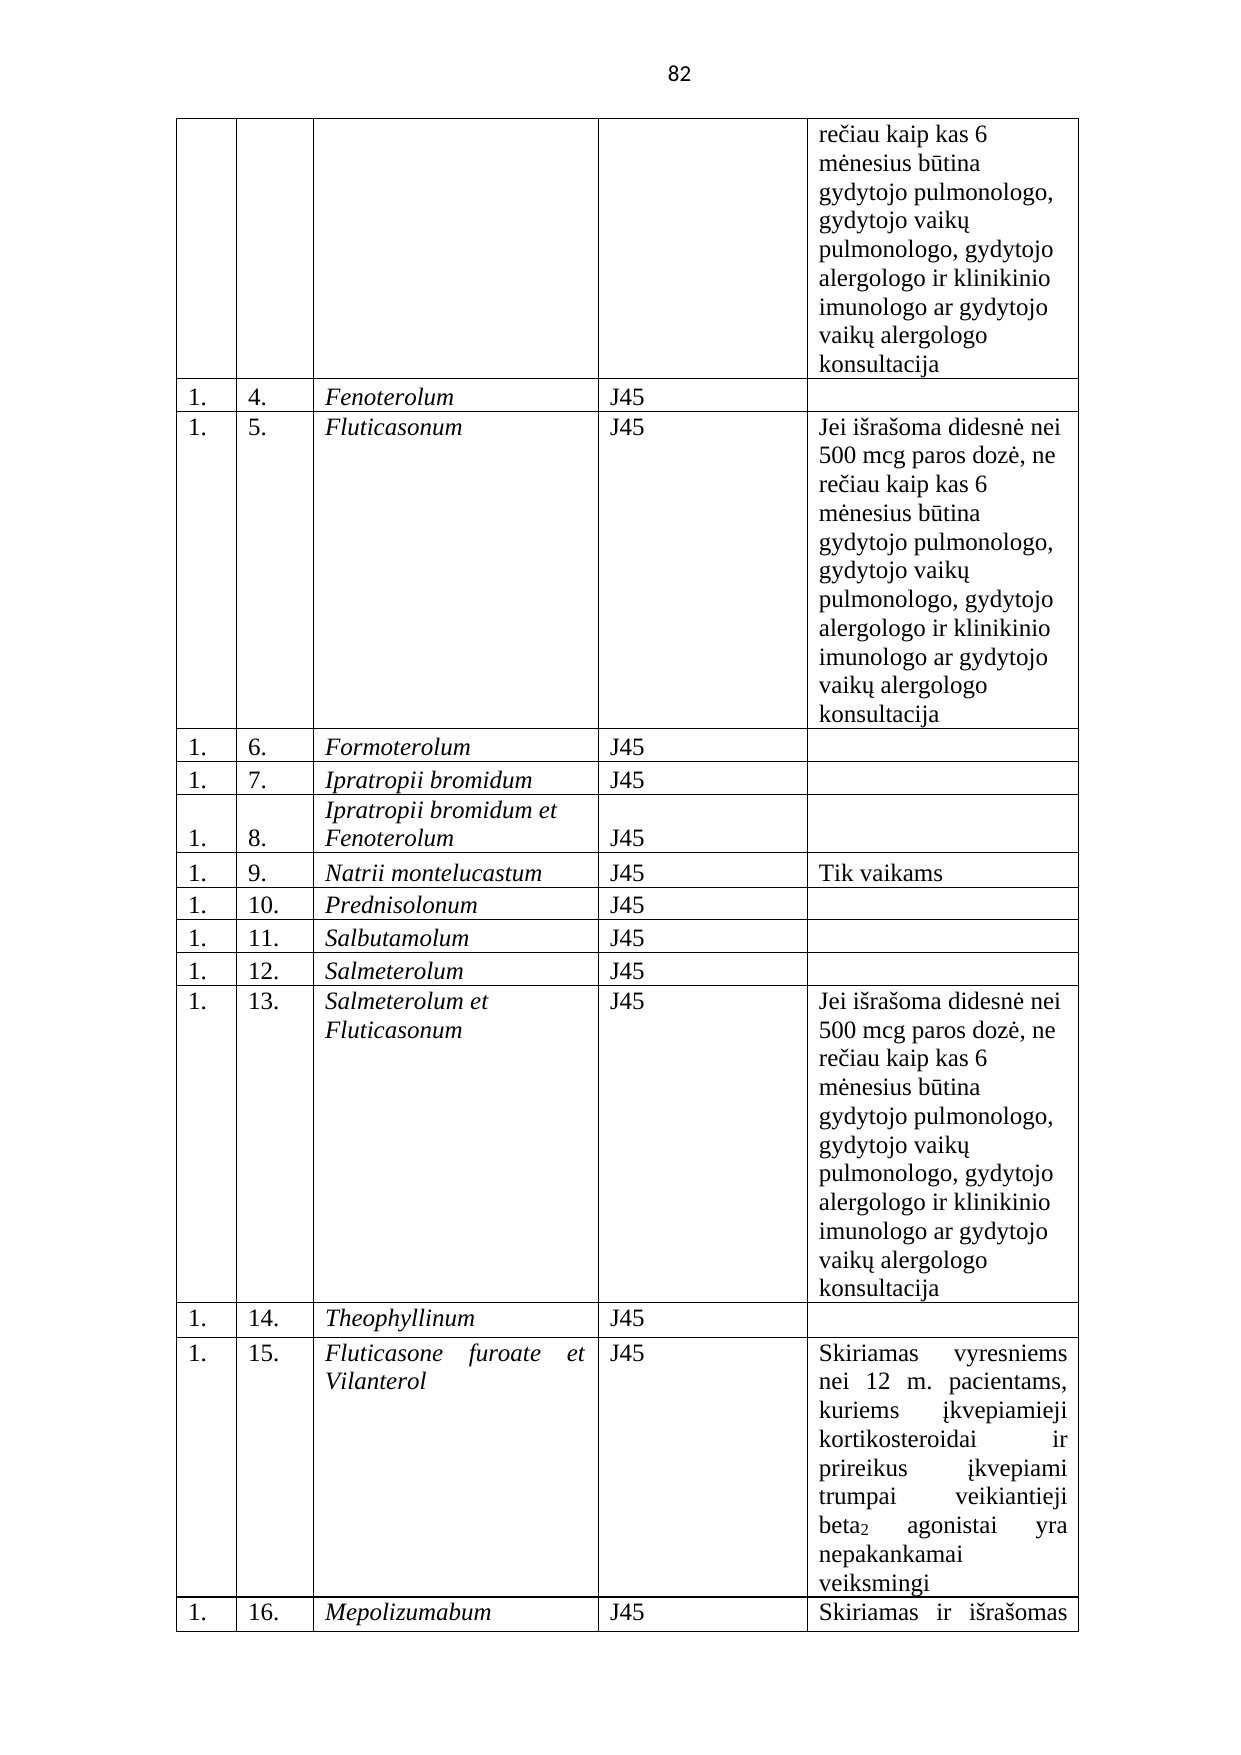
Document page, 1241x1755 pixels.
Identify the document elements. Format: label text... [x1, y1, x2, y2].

table_cell [1109, 728, 1123, 761]
table_cell [1109, 887, 1123, 919]
table_cell J45 [599, 853, 807, 887]
table_cell Formoterolum [314, 729, 598, 761]
table_cell [1093, 952, 1099, 985]
table_cell [1079, 952, 1083, 985]
table_cell Fluticasone furoate et Vilanterol [314, 1338, 598, 1596]
table_cell J45 [599, 920, 807, 952]
table_cell [1079, 1302, 1083, 1337]
table_cell 1. [177, 853, 236, 887]
table_cell [808, 920, 1078, 952]
table_cell 1. [177, 953, 236, 985]
table_cell [1099, 919, 1103, 952]
table_cell J45 [599, 762, 807, 794]
table_cell [1079, 794, 1083, 852]
table_cell [808, 1303, 1078, 1337]
table_cell Tik vaikams [808, 853, 1078, 887]
table_cell [1093, 728, 1099, 761]
table_cell [808, 953, 1078, 985]
table_cell 7. [237, 762, 313, 794]
table_cell [1088, 378, 1093, 411]
table_cell [1099, 761, 1103, 794]
table_cell [1109, 852, 1123, 887]
table_cell [1103, 728, 1109, 761]
table_cell 9. [237, 853, 313, 887]
table_cell [1093, 1302, 1099, 1337]
table_cell Jei išrašoma didesnė nei 500 mcg paros dozė, ne rečiau kaip kas 6 mėnesius būtina gydytojo pulmonologo, gydytojo vaikų pulmonologo, gydytojo alergologo ir klinikinio imunologo ar gydytojo vaikų alergologo konsultacija [808, 412, 1078, 728]
table_cell [1088, 1302, 1093, 1337]
table_cell [1084, 378, 1088, 411]
table_cell 1. [177, 1338, 236, 1596]
table_cell Ipratropii bromidum et Fenoterolum [314, 795, 598, 852]
table_cell [1079, 118, 1083, 378]
table_cell [1079, 919, 1083, 952]
table_cell [1088, 728, 1093, 761]
table_cell [1099, 118, 1103, 378]
table_cell J45 [599, 888, 807, 919]
table_cell [1099, 728, 1103, 761]
table_cell 16. [237, 1598, 313, 1631]
table_cell [1103, 887, 1109, 919]
table_cell 1. [177, 795, 236, 852]
table_cell [1088, 919, 1093, 952]
table_cell [1088, 794, 1093, 852]
table_cell [1093, 118, 1099, 378]
table_cell Prednisolonum [314, 888, 598, 919]
table_cell [1079, 887, 1083, 919]
table_cell [1079, 728, 1083, 761]
table_cell [1079, 378, 1083, 411]
table_cell [1099, 1337, 1103, 1596]
table_cell [808, 762, 1078, 794]
table_cell [1084, 1302, 1088, 1337]
table_cell 8. [237, 795, 313, 852]
table_cell [1099, 794, 1103, 852]
table_cell [1079, 411, 1083, 728]
table_cell [1109, 952, 1123, 985]
table_cell 5. [237, 412, 313, 728]
table_cell [1084, 728, 1088, 761]
table_cell [1103, 1596, 1109, 1631]
table_cell [1109, 411, 1123, 728]
table_cell [1099, 952, 1103, 985]
table_cell [1079, 761, 1083, 794]
table_cell 10. [237, 888, 313, 919]
table_cell 6. [237, 729, 313, 761]
table_cell [1088, 761, 1093, 794]
table_cell [314, 119, 598, 378]
table_cell J45 [599, 729, 807, 761]
table_cell [1099, 411, 1103, 728]
table_cell [1088, 952, 1093, 985]
table_cell [1109, 378, 1123, 411]
table_cell [1093, 887, 1099, 919]
table_cell Skiriamas vyresniems nei 12 m. pacientams, kuriems įkvepiamieji kortikosteroidai ir prireikus įkvepiami trumpai veikiantieji beta2 agonistai yra nepakankamai veiksmingi [808, 1338, 1078, 1596]
table_cell [1093, 411, 1099, 728]
table_cell [1103, 919, 1109, 952]
table_cell [1079, 1337, 1083, 1596]
table_cell [1088, 852, 1093, 887]
table_cell [1099, 1596, 1103, 1631]
table_cell [1093, 1596, 1099, 1631]
table_cell [1093, 919, 1099, 952]
table_cell [1109, 1337, 1123, 1596]
table_cell Ipratropii bromidum [314, 762, 598, 794]
table_cell [1088, 411, 1093, 728]
table_cell [808, 888, 1078, 919]
table_cell J45 [599, 1303, 807, 1337]
table_cell J45 [599, 986, 807, 1302]
table_cell 11. [237, 920, 313, 952]
table_cell 1. [177, 888, 236, 919]
table_cell [1093, 794, 1099, 852]
table_cell rečiau kaip kas 6 mėnesius būtina gydytojo pulmonologo, gydytojo vaikų pulmonologo, gydytojo alergologo ir klinikinio imunologo ar gydytojo vaikų alergologo konsultacija [808, 119, 1078, 378]
table_cell 1. [177, 412, 236, 728]
table_cell Skiriamas ir išrašomas [808, 1598, 1078, 1631]
table_cell 1. [177, 1598, 236, 1631]
table_cell [1103, 411, 1109, 728]
table_cell J45 [599, 795, 807, 852]
table_cell Salmeterolum et Fluticasonum [314, 986, 598, 1302]
table_cell [1079, 1596, 1083, 1631]
table_cell [1099, 378, 1103, 411]
table_cell [1088, 1337, 1093, 1596]
table_cell 13. [237, 986, 313, 1302]
table_cell Jei išrašoma didesnė nei 500 mcg paros dozė, ne rečiau kaip kas 6 mėnesius būtina gydytojo pulmonologo, gydytojo vaikų pulmonologo, gydytojo alergologo ir klinikinio imunologo ar gydytojo vaikų alergologo konsultacija [808, 986, 1078, 1302]
table_cell [1084, 411, 1088, 728]
table_cell [1099, 1302, 1103, 1337]
table_cell [1084, 852, 1088, 887]
table_cell [1109, 118, 1123, 378]
table_cell [1079, 852, 1083, 887]
table_cell 1. [177, 986, 236, 1302]
table_cell Salbutamolum [314, 920, 598, 952]
table_cell [1109, 985, 1123, 1302]
table_cell 14. [237, 1303, 313, 1337]
table_cell Theophyllinum [314, 1303, 598, 1337]
table_cell [1109, 919, 1123, 952]
table_cell [1088, 118, 1093, 378]
table_cell [1088, 887, 1093, 919]
table_cell [1103, 985, 1109, 1302]
table_cell [177, 119, 236, 378]
table_cell [1109, 794, 1123, 852]
table_cell 15. [237, 1338, 313, 1596]
table_cell Fluticasonum [314, 412, 598, 728]
table_cell [808, 379, 1078, 411]
table_cell [1103, 378, 1109, 411]
table_cell 1. [177, 762, 236, 794]
table_cell [1099, 887, 1103, 919]
table_cell [1103, 1302, 1109, 1337]
table_cell [1103, 794, 1109, 852]
table_cell [1084, 887, 1088, 919]
table_cell [1093, 985, 1099, 1302]
table_cell [1084, 985, 1088, 1302]
table_cell [1103, 761, 1109, 794]
table_cell 1. [177, 1303, 236, 1337]
table_cell [1103, 952, 1109, 985]
table_cell 1. [177, 729, 236, 761]
table_cell [1084, 1337, 1088, 1596]
table_cell J45 [599, 379, 807, 411]
table_cell [1084, 919, 1088, 952]
table_cell Salmeterolum [314, 953, 598, 985]
table_cell [1093, 1337, 1099, 1596]
table_cell [1099, 852, 1103, 887]
table_cell J45 [599, 1598, 807, 1631]
table_cell [1084, 1596, 1088, 1631]
table_cell Fenoterolum [314, 379, 598, 411]
table_cell 12. [237, 953, 313, 985]
table_cell [1109, 1596, 1123, 1631]
table_cell [1103, 1337, 1109, 1596]
table_cell [1109, 1302, 1123, 1337]
table_cell 1. [177, 920, 236, 952]
table_cell [1088, 985, 1093, 1302]
table_cell [1109, 761, 1123, 794]
table_cell 1. [177, 379, 236, 411]
table_cell [1084, 952, 1088, 985]
table_cell [237, 119, 313, 378]
table_cell [1093, 378, 1099, 411]
table_cell J45 [599, 1338, 807, 1596]
table_cell [1103, 118, 1109, 378]
table_cell [1103, 852, 1109, 887]
table_cell [1084, 118, 1088, 378]
table_cell [1093, 761, 1099, 794]
table_cell J45 [599, 953, 807, 985]
table_cell [808, 729, 1078, 761]
table_cell Natrii montelucastum [314, 853, 598, 887]
table_cell J45 [599, 412, 807, 728]
table_cell Mepolizumabum [314, 1598, 598, 1631]
table_cell [1093, 852, 1099, 887]
table_cell [1088, 1596, 1093, 1631]
table_cell 4. [237, 379, 313, 411]
table_cell [1084, 761, 1088, 794]
table_cell [1084, 794, 1088, 852]
table_cell [1079, 985, 1083, 1302]
table_cell [1099, 985, 1103, 1302]
table_cell [599, 119, 807, 378]
table_cell [808, 795, 1078, 852]
